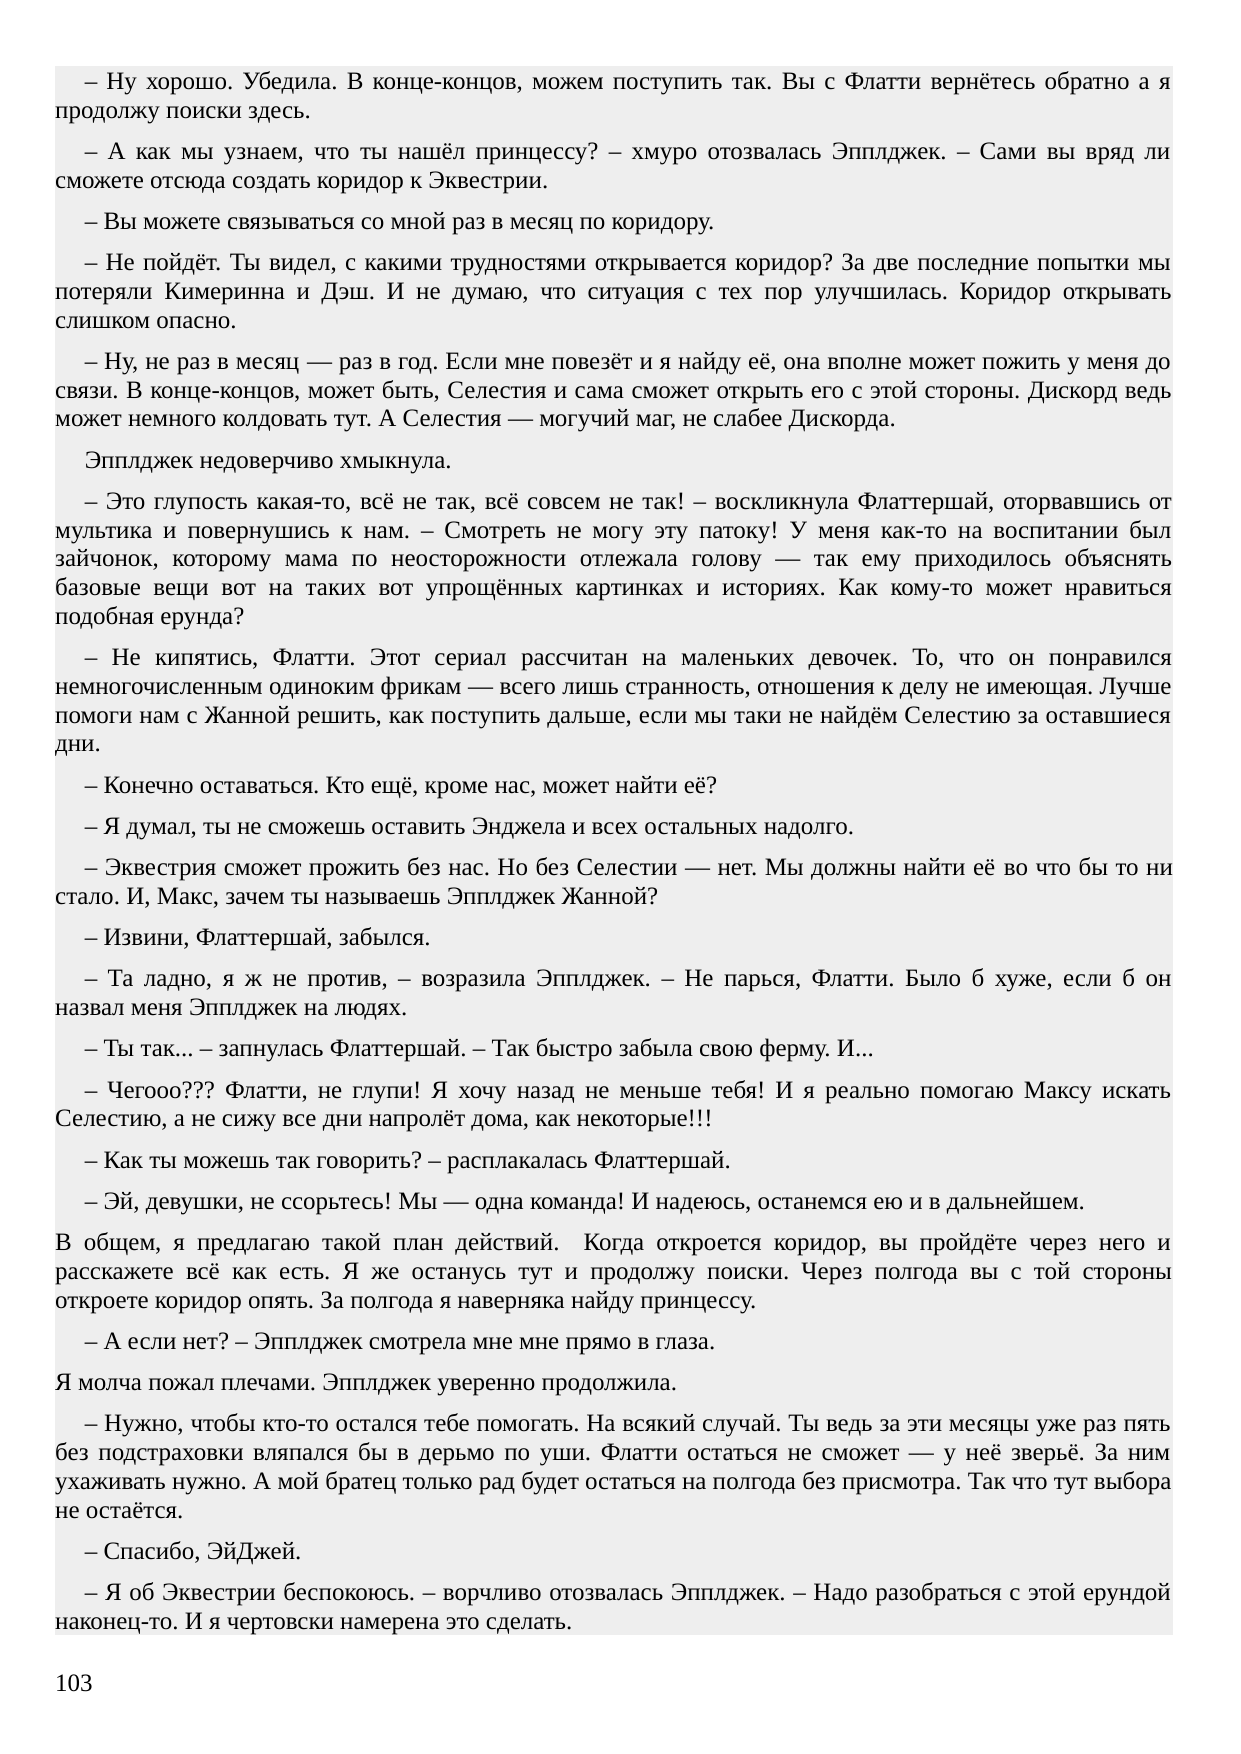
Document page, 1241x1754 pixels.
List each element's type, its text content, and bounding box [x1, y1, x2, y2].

text – А если нет? – Эпплджек смотрела мне мне прямо в глаза. [55, 1326, 1173, 1355]
text – Ты так... – запнулась Флаттершай. – Так быстро забыла свою ферму. И... [55, 1033, 1173, 1062]
text – Ну хорошо. Убедила. В конце-концов, можем поступить так. Вы с Флатти вернётесь обратно а я продолжу поиски здесь. [55, 66, 1173, 123]
text – Нужно, чтобы кто-то остался тебе помогать. На всякий случай. Ты ведь за эти месяцы уже раз пять без подстраховки вляпался бы в дерьмо по уши. Флатти остаться не сможет — у неё зверьё. За ним ухаживать нужно. А мой братец только рад будет остаться на полгода без присмотра. Так что тут выбора не остаётся. [55, 1408, 1173, 1523]
text – Вы можете связываться со мной раз в месяц по коридору. [55, 206, 1173, 235]
list В общем, я предлагаю такой план действий. Когда откроется коридор, вы пройдёте через него и расскажете всё как есть. Я же останусь тут и продолжу поиски. Через полгода вы с той стороны откроете коридор опять. За полгода я наверняка найду принцессу. [55, 1227, 1173, 1313]
text – Та ладно, я ж не против, – возразила Эпплджек. – Не парься, Флатти. Было б хуже, если б он назвал меня Эпплджек на людях. [55, 963, 1173, 1021]
text – Я думал, ты не сможешь оставить Энджела и всех остальных надолго. [55, 811, 1173, 840]
text – Я об Эквестрии беспокоюсь. – ворчливо отозвалась Эпплджек. – Надо разобраться с этой ерундой наконец-то. И я чертовски намерена это сделать. [55, 1577, 1173, 1635]
text – Эй, девушки, не ссорьтесь! Мы — одна команда! И надеюсь, останемся ею и в дальнейшем. [55, 1186, 1173, 1215]
text – Конечно оставаться. Кто ещё, кроме нас, может найти её? [55, 770, 1173, 798]
text – Не пойдёт. Ты видел, с какими трудностями открывается коридор? За две последние попытки мы потеряли Кимеринна и Дэш. И не думаю, что ситуация с тех пор улучшилась. Коридор открывать слишком опасно. [55, 247, 1173, 333]
text – Не кипятись, Флатти. Этот сериал рассчитан на маленьких девочек. То, что он понравился немногочисленным одиноким фрикам — всего лишь странность, отношения к делу не имеющая. Лучше помоги нам с Жанной решить, как поступить дальше, если мы таки не найдём Селестию за оставшиеся дни. [55, 642, 1173, 757]
list Я молча пожал плечами. Эпплджек уверенно продолжила. [55, 1367, 1173, 1396]
text – А как мы узнаем, что ты нашёл принцессу? – хмуро отозвалась Эпплджек. – Сами вы вряд ли сможете отсюда создать коридор к Эквестрии. [55, 136, 1173, 193]
text Эпплджек недоверчиво хмыкнула. [55, 445, 1173, 473]
text – Ну, не раз в месяц — раз в год. Если мне повезёт и я найду её, она вполне может пожить у меня до связи. В конце-концов, может быть, Селестия и сама сможет открыть его с этой стороны. Дискорд ведь может немного колдовать тут. А Селестия — могучий маг, не слабее Дискорда. [55, 346, 1173, 432]
text – Извини, Флаттершай, забылся. [55, 922, 1173, 951]
text – Эквестрия сможет прожить без нас. Но без Селестии — нет. Мы должны найти её во что бы то ни стало. И, Макс, зачем ты называешь Эпплджек Жанной? [55, 852, 1173, 910]
text – Как ты можешь так говорить? – расплакалась Флаттершай. [55, 1145, 1173, 1173]
text – Чегооо??? Флатти, не глупи! Я хочу назад не меньше тебя! И я реально помогаю Максу искать Селестию, а не сижу все дни напролёт дома, как некоторые!!! [55, 1075, 1173, 1132]
text – Спасибо, ЭйДжей. [55, 1536, 1173, 1565]
text – Это глупость какая-то, всё не так, всё совсем не так! – воскликнула Флаттершай, оторвавшись от мультика и повернушись к нам. – Смотреть не могу эту патоку! У меня как-то на воспитании был зайчонок, которому мама по неосторожности отлежала голову — так ему приходилось объяснять базовые вещи вот на таких вот упрощённых картинках и историях. Как кому-то может нравиться подобная ерунда? [55, 486, 1173, 630]
